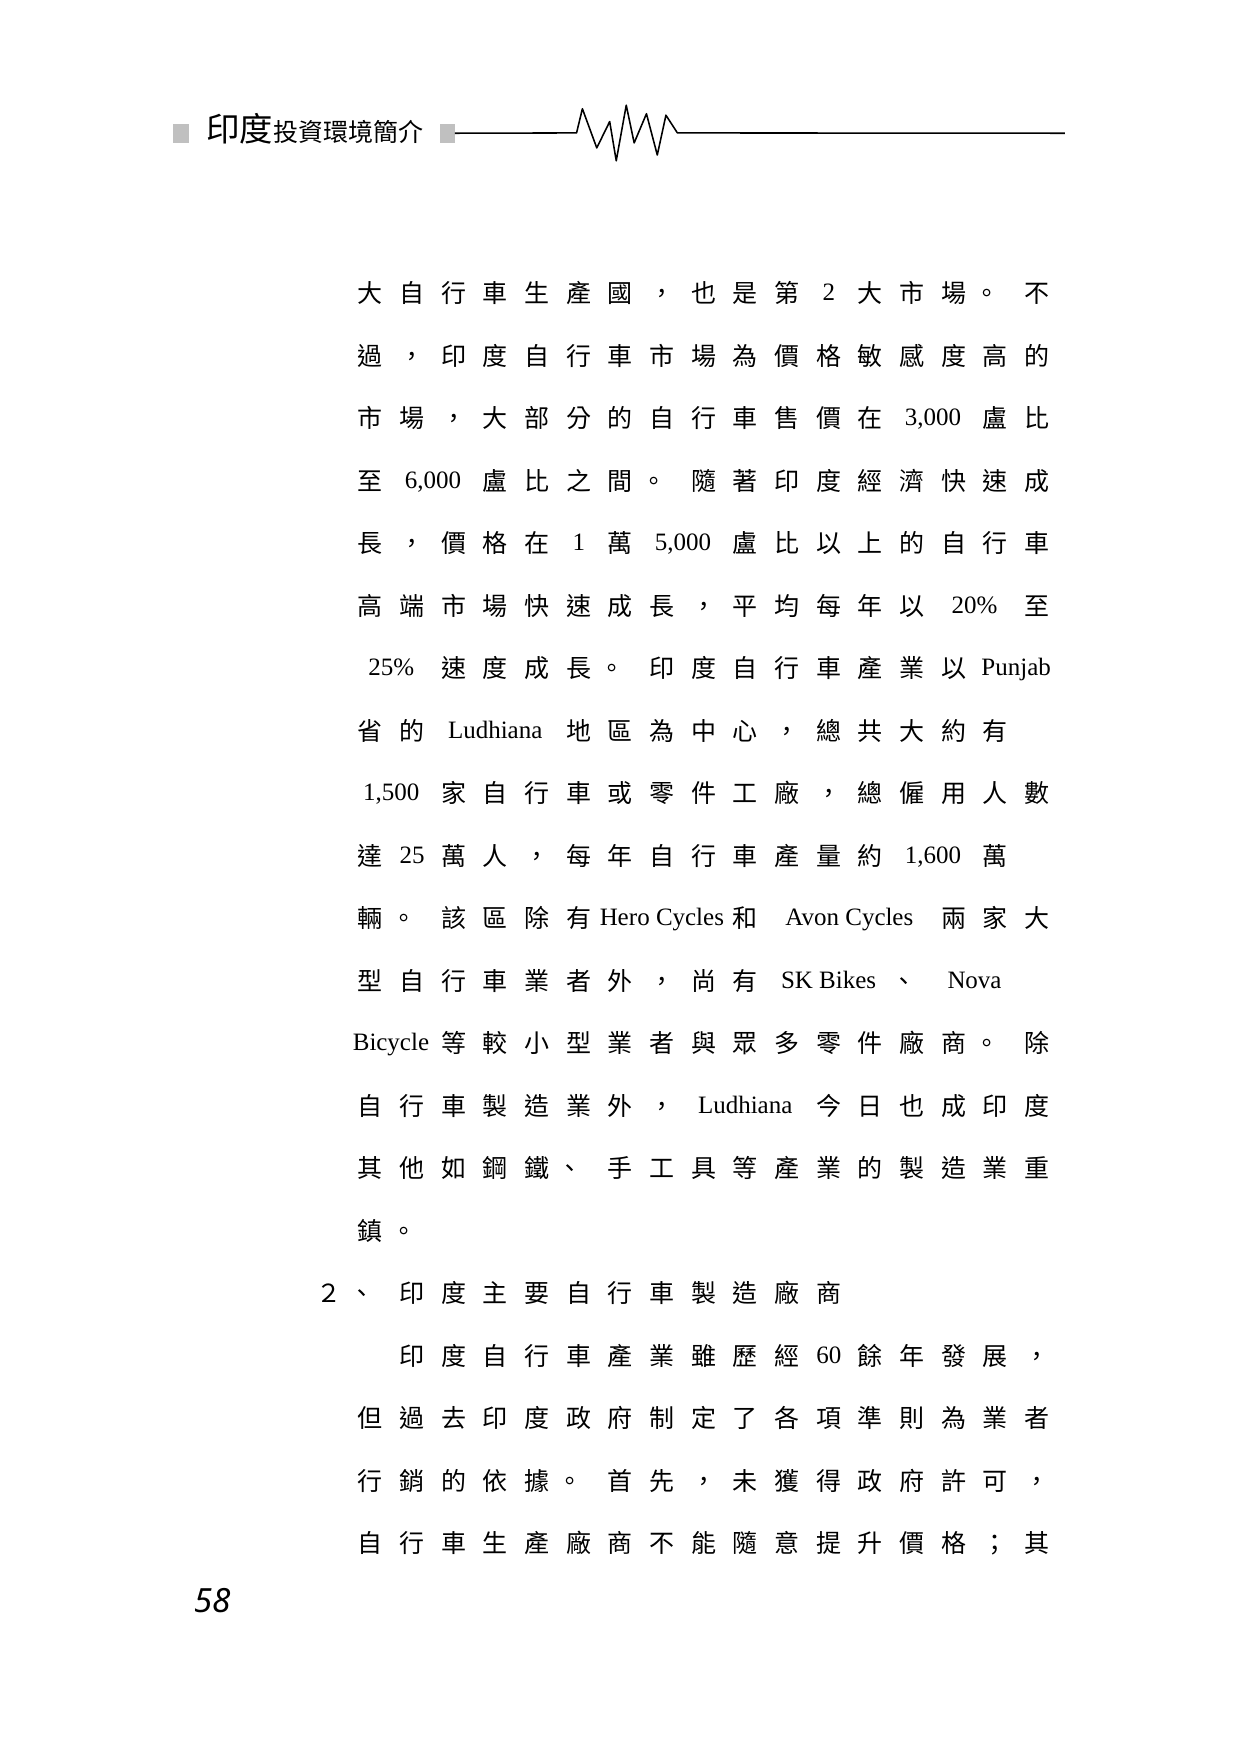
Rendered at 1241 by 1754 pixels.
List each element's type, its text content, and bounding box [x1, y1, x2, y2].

text 印度自行車產業雖歷經60餘年發展，但過去印度政府制定了各項準則為業者行銷的依據。首先，未獲得政府許可，自行車生產廠商不能隨意提升價格；其 [330, 1313, 1058, 1563]
text 大自行車生產國，也是第2大市場。不過，印度自行車市場為價格敏感度高的市場，大部分的自行車售價在3,000盧比至6,000盧比之間。隨著印度經濟快速成長，價格在1萬5,000盧比以上的自行車高端市場快速成長，平均每年以20%至25%速度成長。印度自行車產業以Punjab省的Ludhiana地區為中心，總共大約有1,500家自行車或零件工廠，總僱用人數達25萬人，每年自行車產量約1,600萬輛。該區除有Hero Cycles和Avon Cycles兩家大型自行車業者外，尚有SK Bikes、Nova Bicycle等較小型業者與眾多零件廠商。除自行車製造業外，Ludhiana今日也成印度其他如鋼鐵、手工具等產業的製造業重鎮。 [330, 250, 1058, 1250]
text ２、印度主要自行車製造廠商 [281, 1250, 1058, 1313]
